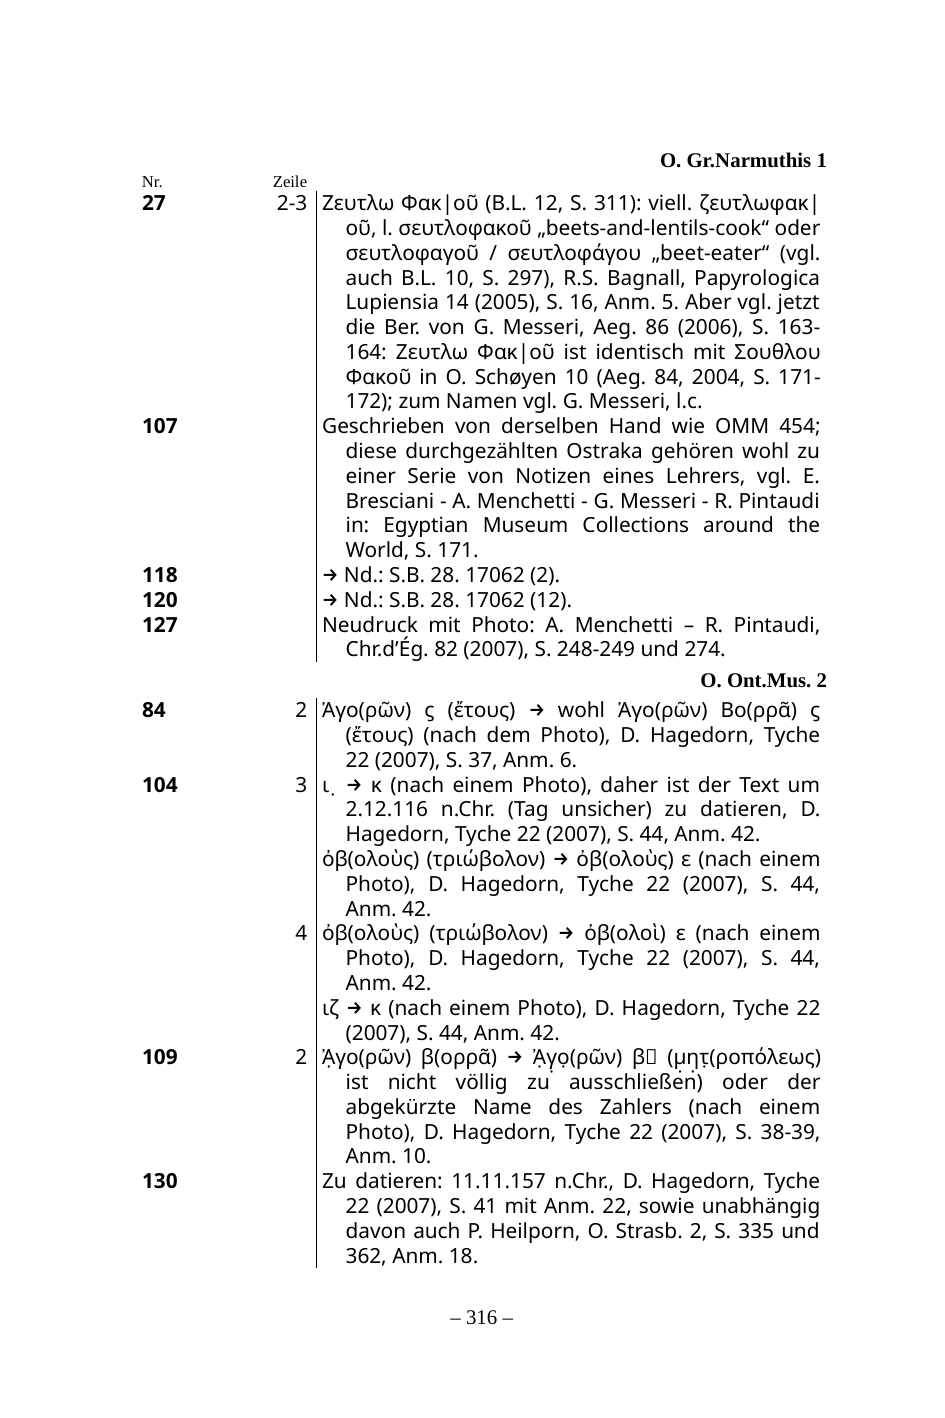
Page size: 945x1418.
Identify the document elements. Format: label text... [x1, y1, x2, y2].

table_cell 120 [136, 588, 316, 612]
table_header 2 [224, 698, 316, 772]
table_cell 107 [136, 414, 316, 563]
table_cell 130 [136, 1169, 316, 1268]
table_cell 109 [136, 1045, 224, 1169]
table_cell Zu datieren: 11.11.157 n.Chr., D. Hagedorn, Tyche 22 (2007), S. 41 mit Anm. 22, sowie unabhängig davon auch P. Heilporn, O. Strasb. 2, S. 335 und 362, Anm. 18. [317, 1169, 827, 1268]
table_cell 3 [224, 772, 316, 847]
table_cell 118 [136, 563, 316, 587]
table_cell 127 [136, 612, 316, 662]
table_header Ἀγο(ρῶν) ϛ (ἔτους) → wohl Ἀγο(ρῶν) Βο(ρρᾶ) ϛ (ἔτους) (nach dem Photo), D. Hagedorn, Tyche 22 (2007), S. 37, Anm. 6. [317, 698, 827, 772]
table_cell ιζ → κ (nach einem Photo), D. Hagedorn, Tyche 22 (2007), S. 44, Anm. 42. [317, 995, 827, 1045]
table_cell 2 [224, 1045, 316, 1169]
table_cell ὀβ(ολοὺς) (τριώβολον) → ὀβ(ολοὺς) ε (nach einem Photo), D. Hagedorn, Tyche 22 (2007), S. 44, Anm. 42. [317, 847, 827, 921]
table_cell Ἀ̣γο(ρῶν) β(ορρᾶ) → Ἀ̣γ̣ο̣(ρῶν) β (μ̣η̣τ̣(ροπόλεως) ist nicht völlig zu ausschließen) oder der abgekürzte Name des Zahlers (nach einem Photo), D. Hagedorn, Tyche 22 (2007), S. 38-39, Anm. 10. [317, 1045, 827, 1169]
table_cell Geschrieben von derselben Hand wie OMM 454; diese durchgezählten Ostraka gehören wohl zu einer Serie von Notizen eines Lehrers, vgl. E. Bresciani - A. Menchetti - G. Messeri - R. Pintaudi in: Egyptian Museum Collections around the World, S. 171. [317, 414, 827, 563]
table_cell [224, 847, 316, 921]
table_cell 2-3 [224, 191, 316, 414]
table_cell ὀβ(ολοὺς) (τριώβολον) → ὀβ(ολοὶ) ε (nach einem Photo), D. Hagedorn, Tyche 22 (2007), S. 44, Anm. 42. [317, 921, 827, 995]
table_cell → Nd.: S.B. 28. 17062 (12). [317, 588, 827, 612]
table_cell [136, 847, 224, 921]
table_cell → Nd.: S.B. 28. 17062 (2). [317, 563, 827, 587]
table_cell [224, 995, 316, 1045]
subtitle O. Ont.Mus. 2 [136, 668, 827, 692]
table_cell 104 [136, 772, 224, 847]
table_header 84 [136, 698, 224, 772]
table_cell Ζευτλω Φακ|οῦ (B.L. 12, S. 311): viell. ζευτλωφακ|οῦ, l. σευτλοφακοῦ „beets-and-lentils-cook“ oder σευτλοφαγοῦ / σευτλοφάγου „beet-eater“ (vgl. auch B.L. 10, S. 297), R.S. Bagnall, Papyrologica Lupiensia 14 (2005), S. 16, Anm. 5. Aber vgl. jetzt die Ber. von G. Messeri, Aeg. 86 (2006), S. 163-164: Ζευτλω Φακ|οῦ ist identisch mit Σουθλου Φακοῦ in O. Schøyen 10 (Aeg. 84, 2004, S. 171-172); zum Namen vgl. G. Messeri, l.c. [317, 191, 827, 414]
table_cell 4 [136, 921, 316, 995]
table_cell ι ̣ → κ (nach einem Photo), daher ist der Text um 2.12.116 n.Chr. (Tag unsicher) zu datieren, D. Hagedorn, Tyche 22 (2007), S. 44, Anm. 42. [317, 772, 827, 847]
table_cell 27 [136, 191, 224, 414]
table_cell [136, 995, 224, 1045]
table_cell Neudruck mit Photo: A. Menchetti – R. Pintaudi, Chr.d’Ég. 82 (2007), S. 248-249 und 274. [317, 612, 827, 662]
